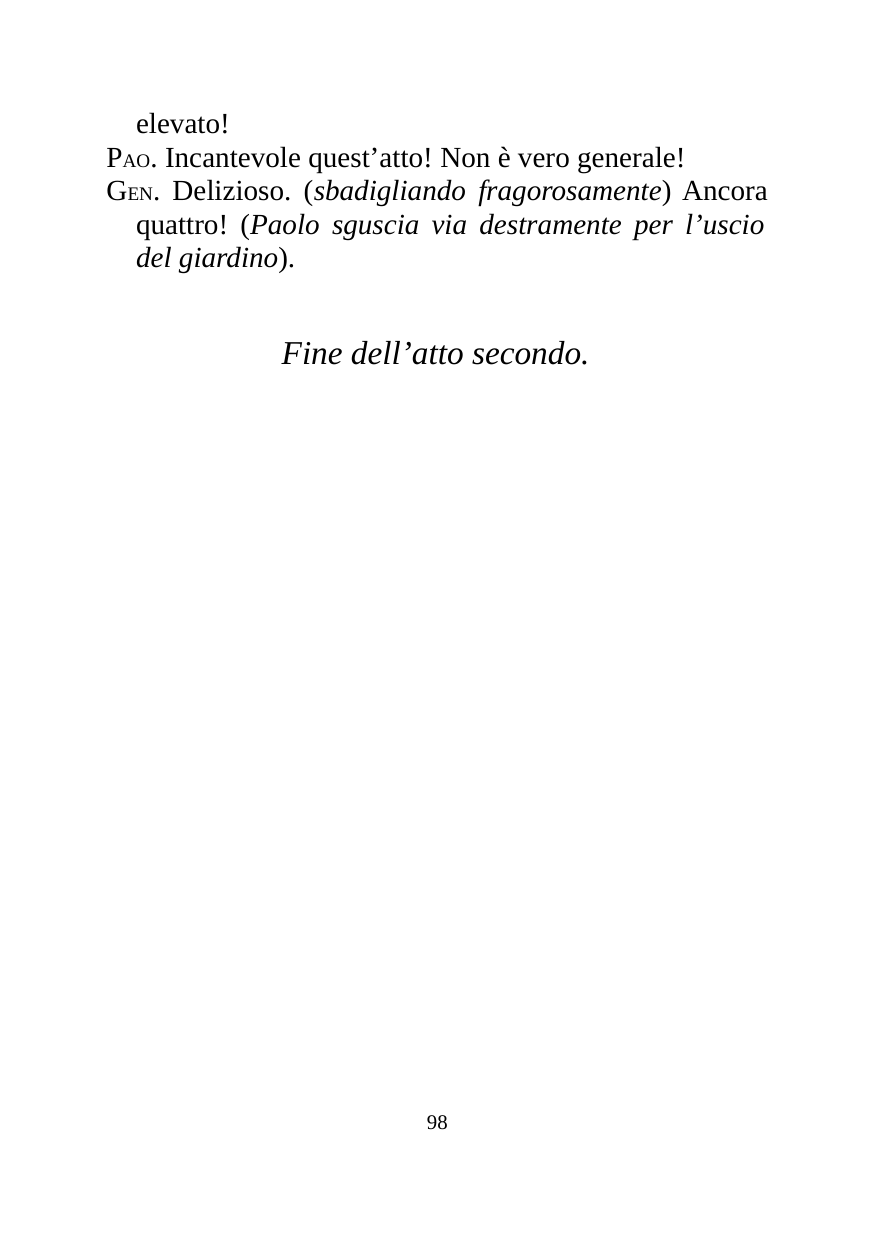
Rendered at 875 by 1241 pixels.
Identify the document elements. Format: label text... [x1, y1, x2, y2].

text Pao. Incantevole quest’atto! Non è vero generale! [106, 140, 768, 173]
text elevato! [106, 106, 768, 140]
text Fine dell’atto secondo. [106, 333, 768, 371]
text Gen. Delizioso. (sbadigliando fragorosamente) Ancora quattro! (Paolo sguscia via destramente per l’uscio del giardino). [106, 173, 768, 274]
